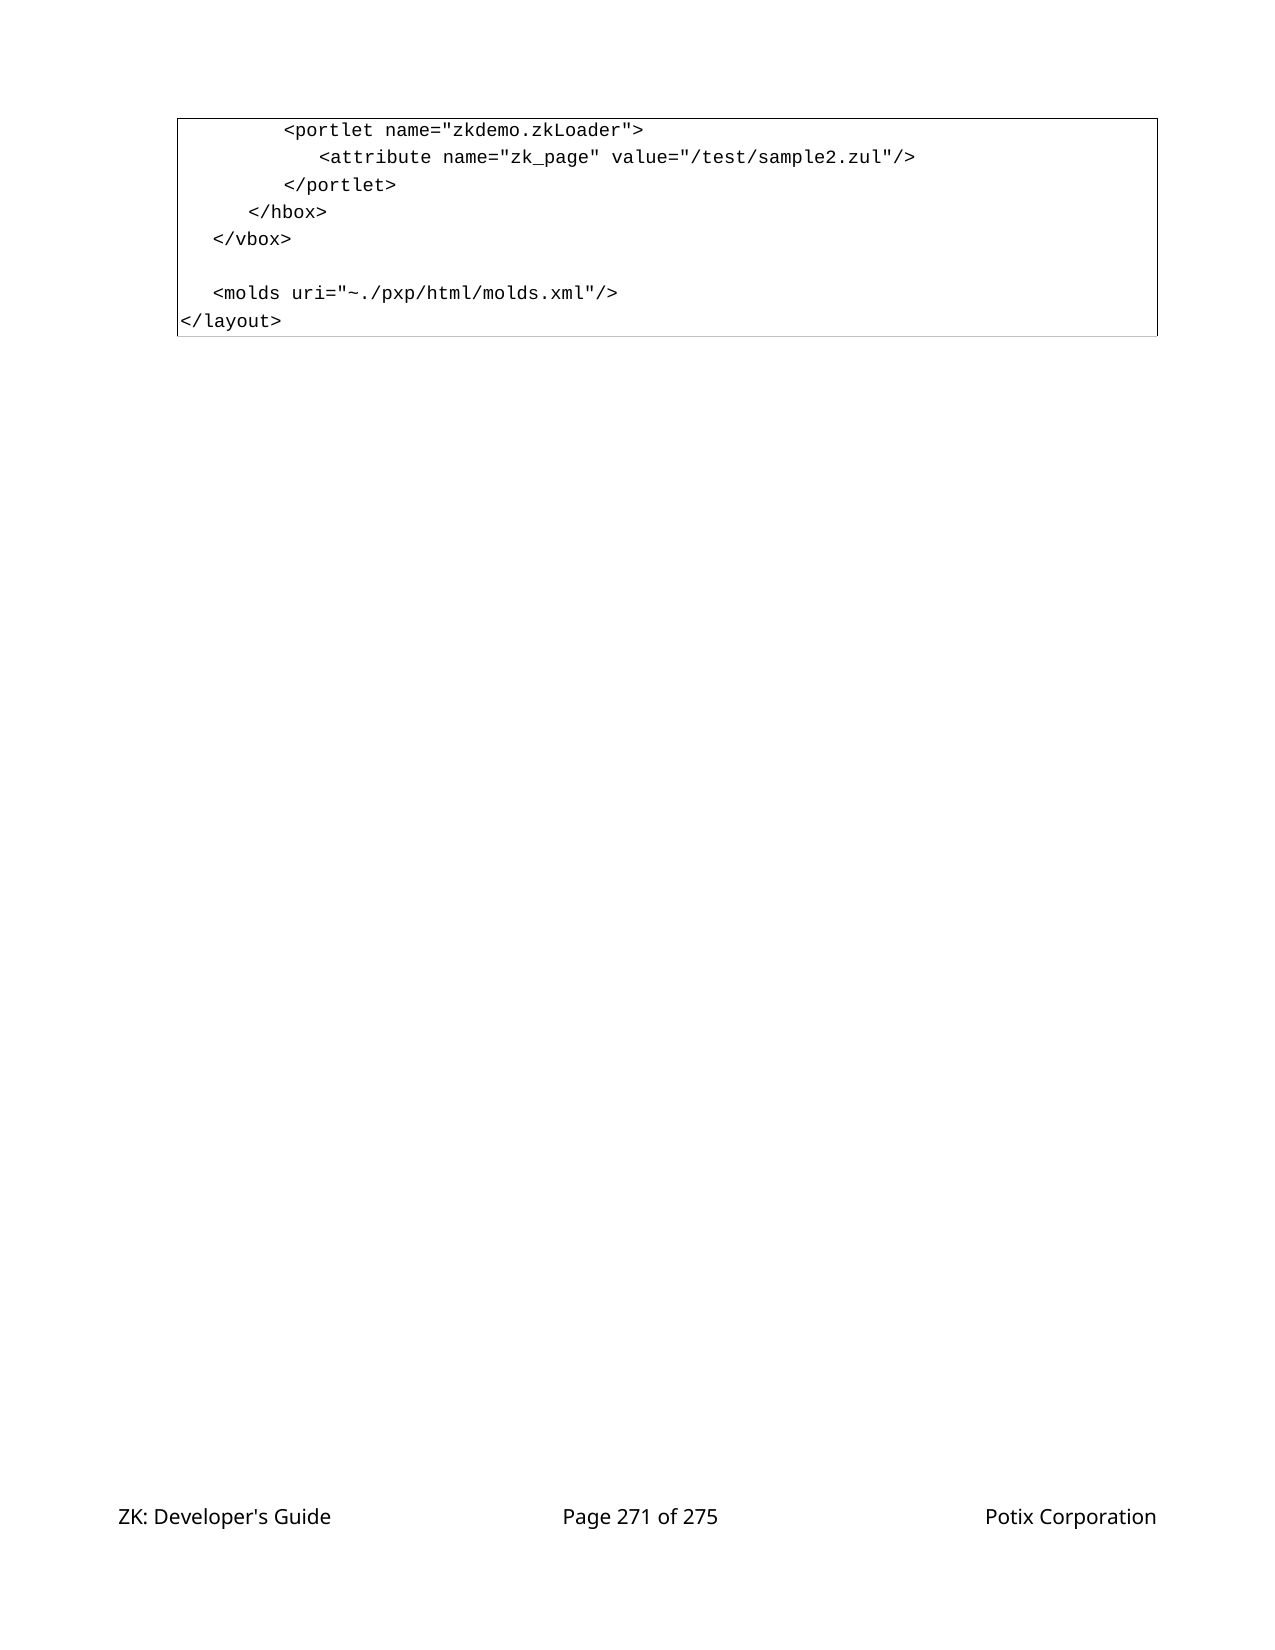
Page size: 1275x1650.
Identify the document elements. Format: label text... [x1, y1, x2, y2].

text <molds uri="~./pxp/html/molds.xml"/> [178, 281, 1157, 306]
text </hbox> [178, 200, 1157, 224]
text </layout> [178, 308, 1157, 336]
text <portlet name="zkdemo.zkLoader"> [178, 119, 1157, 142]
text </portlet> [178, 172, 1157, 197]
text </vbox> [178, 227, 1157, 251]
text <attribute name="zk_page" value="/test/sample2.zul"/> [178, 145, 1157, 169]
